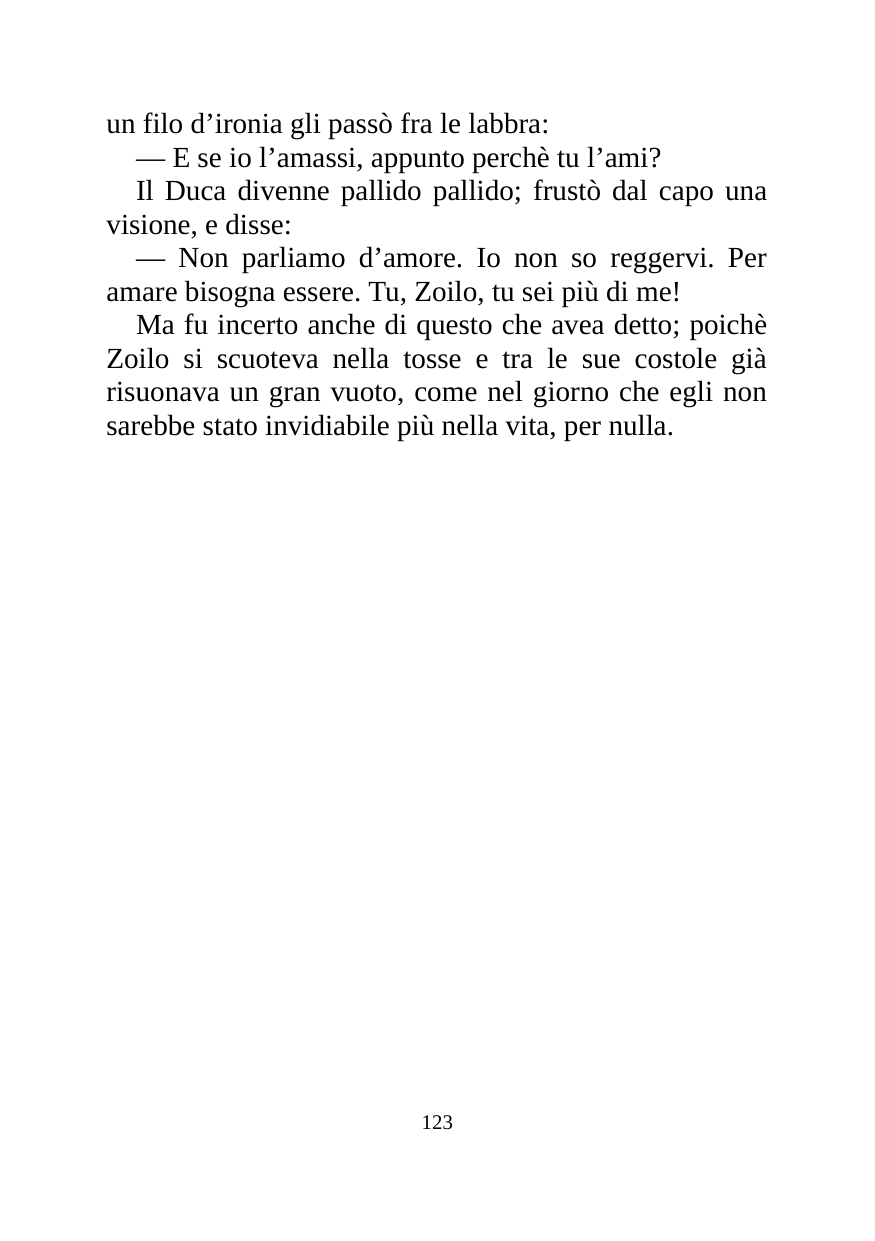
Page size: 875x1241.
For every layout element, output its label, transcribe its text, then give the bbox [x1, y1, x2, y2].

text — E se io l’amassi, appunto perchè tu l’ami? [106, 140, 768, 173]
text — Non parliamo d’amore. Io non so reggervi. Per amare bisogna essere. Tu, Zoilo, tu sei più di me! [106, 240, 768, 307]
text Il Duca divenne pallido pallido; frustò dal capo una visione, e disse: [106, 173, 768, 240]
text Ma fu incerto anche di questo che avea detto; poichè Zoilo si scuoteva nella tosse e tra le sue costole già risuonava un gran vuoto, come nel giorno che egli non sarebbe stato invidiabile più nella vita, per nulla. [106, 307, 768, 442]
text un filo d’ironia gli passò fra le labbra: [106, 106, 768, 140]
